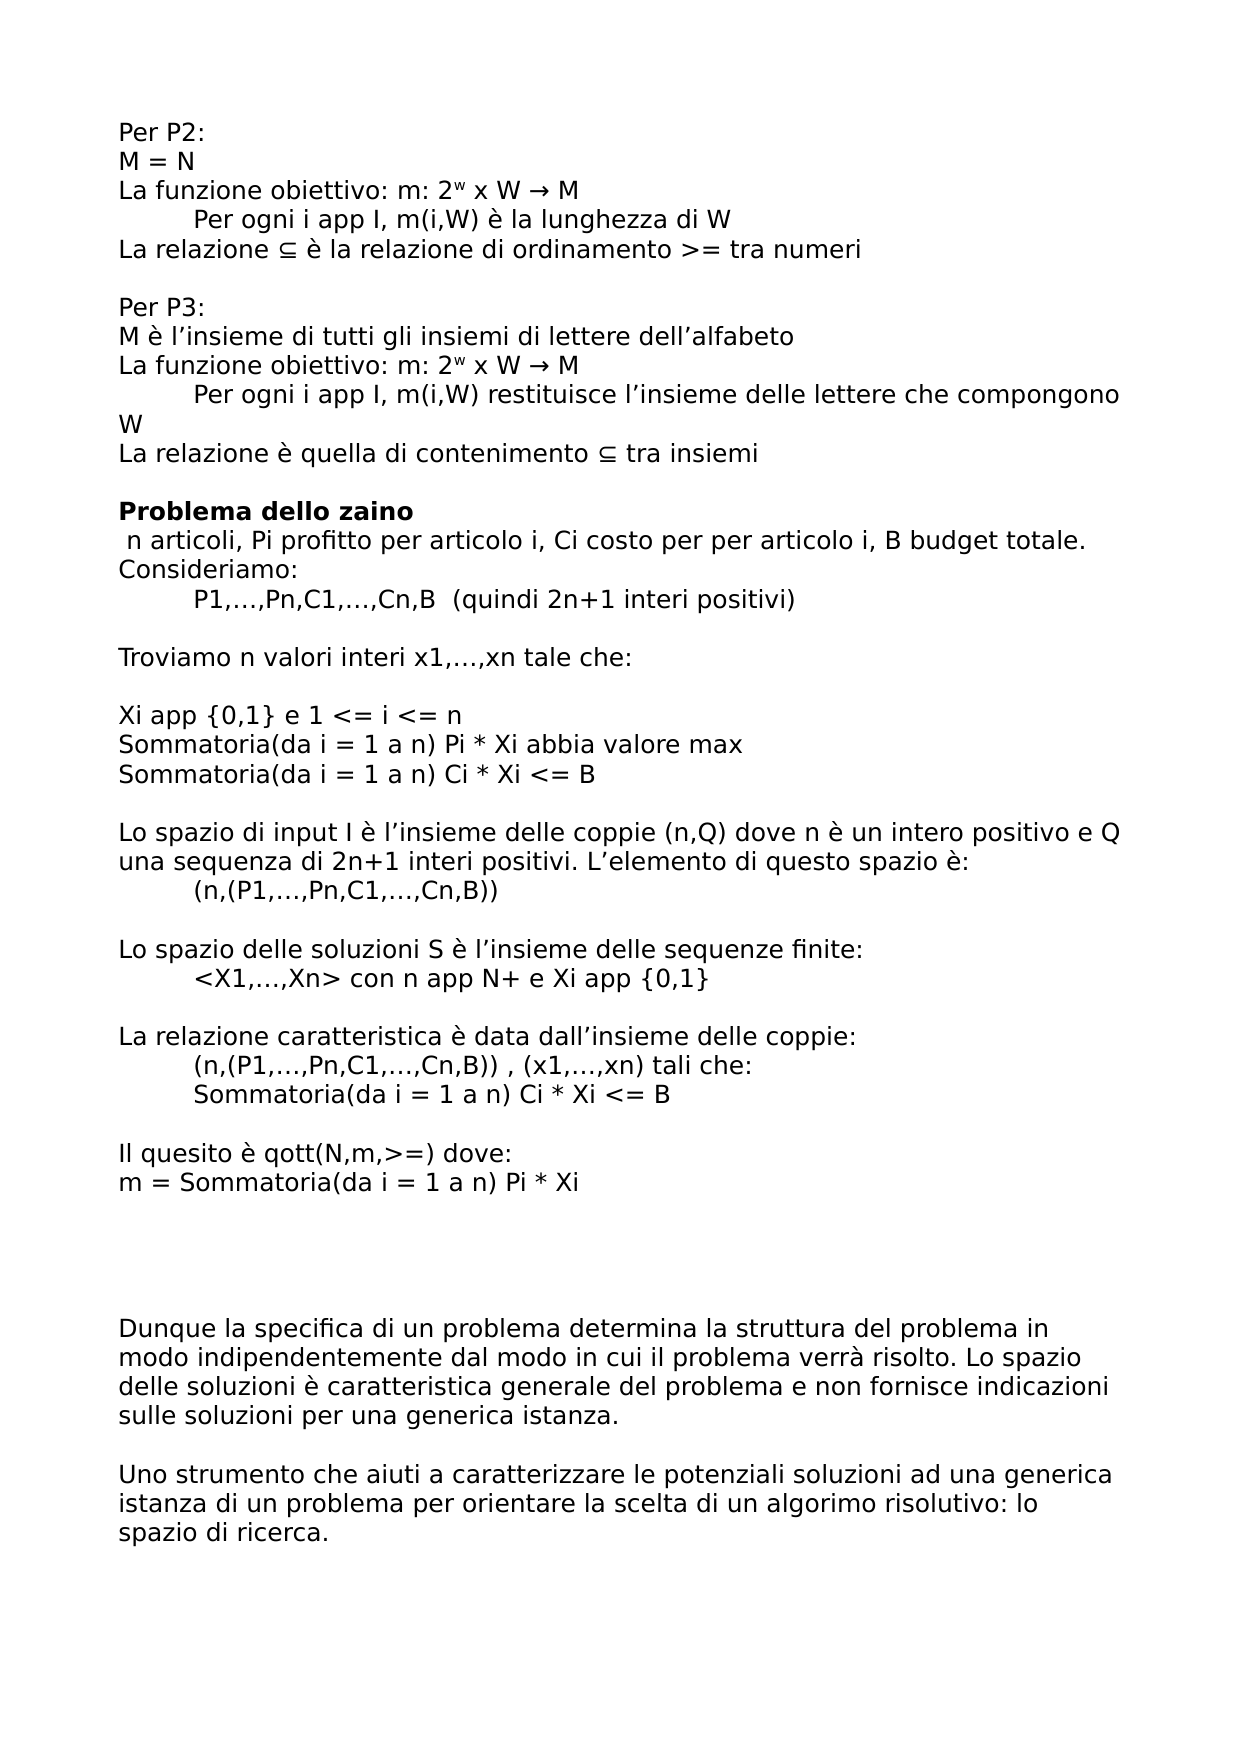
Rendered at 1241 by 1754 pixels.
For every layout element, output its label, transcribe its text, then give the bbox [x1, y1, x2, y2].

text Uno strumento che aiuti a caratterizzare le potenziali soluzioni ad una generica istanza di un problema per orientare la scelta di un algorimo risolutivo: lo spazio di ricerca. [118, 1460, 1122, 1547]
text Lo spazio delle soluzioni S è l’insieme delle sequenze finite: [118, 935, 1122, 964]
text (n,(P1,…,Pn,C1,…,Cn,B)) , (x1,…,xn) tali che: [118, 1051, 1122, 1081]
text La funzione obiettivo: m: 2w x W → M [118, 351, 1122, 381]
text Sommatoria(da i = 1 a n) Ci * Xi <= B [118, 760, 1122, 789]
text Problema dello zaino [118, 497, 1122, 526]
text Dunque la specifica di un problema determina la struttura del problema in modo indipendentemente dal modo in cui il problema verrà risolto. Lo spazio delle soluzioni è caratteristica generale del problema e non fornisce indicazioni sulle soluzioni per una generica istanza. [118, 1314, 1122, 1431]
text n articoli, Pi profitto per articolo i, Ci costo per per articolo i, B budget totale. [118, 526, 1122, 556]
text (n,(P1,…,Pn,C1,…,Cn,B)) [118, 876, 1122, 906]
text P1,…,Pn,C1,…,Cn,B (quindi 2n+1 interi positivi) [118, 585, 1122, 614]
text La funzione obiettivo: m: 2w x W → M [118, 176, 1122, 206]
text Lo spazio di input I è l’insieme delle coppie (n,Q) dove n è un intero positivo e Q una sequenza di 2n+1 interi positivi. L’elemento di questo spazio è: [118, 818, 1122, 876]
text Sommatoria(da i = 1 a n) Pi * Xi abbia valore max [118, 731, 1122, 760]
text Sommatoria(da i = 1 a n) Ci * Xi <= B [118, 1081, 1122, 1110]
text La relazione caratteristica è data dall’insieme delle coppie: [118, 1022, 1122, 1051]
text Xi app {0,1} e 1 <= i <= n [118, 701, 1122, 731]
text Per P3: [118, 293, 1122, 322]
text <X1,…,Xn> con n app N+ e Xi app {0,1} [118, 964, 1122, 993]
text Per ogni i app I, m(i,W) restituisce l’insieme delle lettere che compongono W [118, 381, 1122, 439]
text Per P2: [118, 118, 1122, 147]
text Troviamo n valori interi x1,…,xn tale che: [118, 643, 1122, 672]
text La relazione ⊆ è la relazione di ordinamento >= tra numeri [118, 235, 1122, 264]
text Per ogni i app I, m(i,W) è la lunghezza di W [118, 206, 1122, 235]
text Consideriamo: [118, 556, 1122, 585]
text Il quesito è qott(N,m,>=) dove: [118, 1139, 1122, 1168]
text La relazione è quella di contenimento ⊆ tra insiemi [118, 439, 1122, 468]
text M è l’insieme di tutti gli insiemi di lettere dell’alfabeto [118, 322, 1122, 351]
text m = Sommatoria(da i = 1 a n) Pi * Xi [118, 1168, 1122, 1197]
text M = N [118, 147, 1122, 176]
